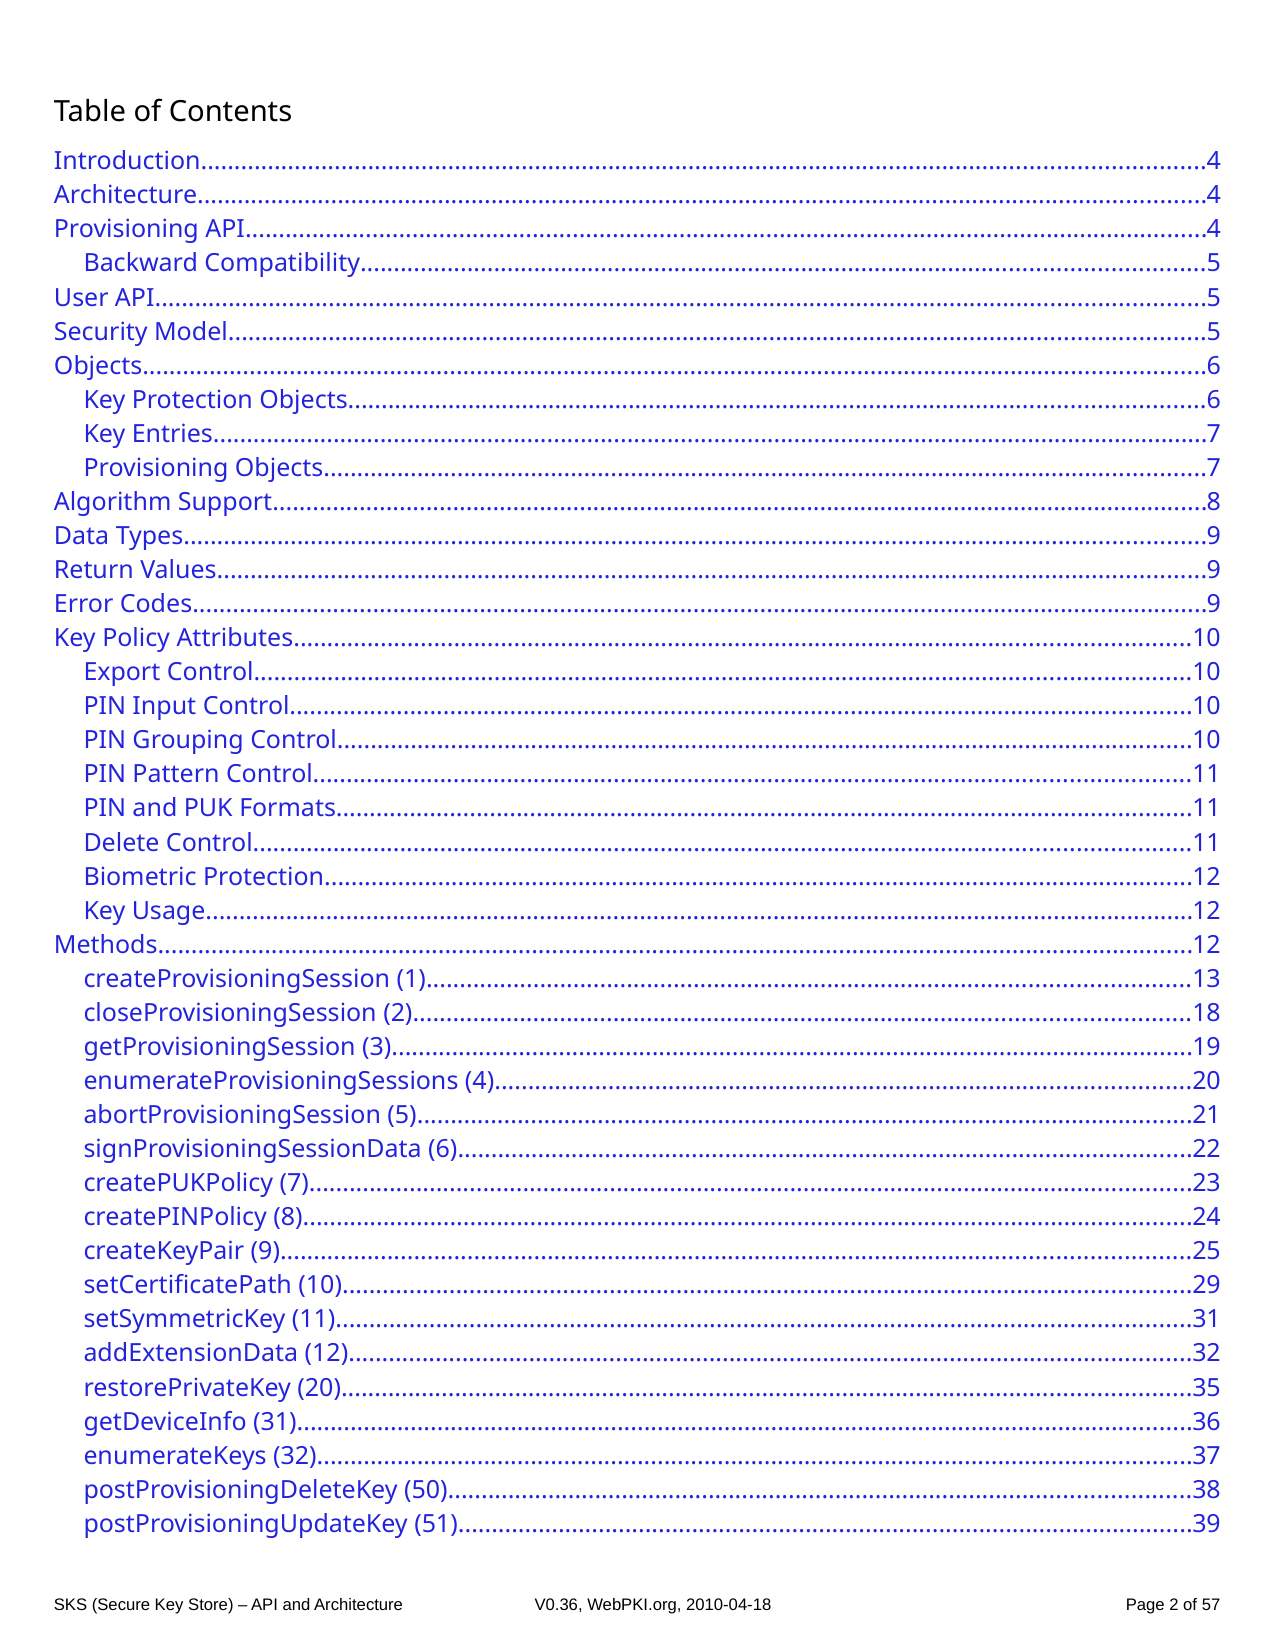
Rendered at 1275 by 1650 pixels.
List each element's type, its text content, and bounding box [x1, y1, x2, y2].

text Introduction 4 [54, 143, 1221, 177]
text User API 5 [54, 279, 1221, 313]
text Error Codes 9 [54, 586, 1221, 620]
text addExtensionData (12) 32 [83, 1335, 1221, 1369]
text createKeyPair (9) 25 [83, 1233, 1221, 1267]
text Architecture 4 [54, 177, 1221, 211]
text enumerateProvisioningSessions (4) 20 [83, 1063, 1221, 1097]
text postProvisioningUpdateKey (51) 39 [83, 1505, 1221, 1539]
text Biometric Protection 12 [83, 858, 1221, 892]
text Key Protection Objects 6 [83, 381, 1221, 415]
text Key Entries 7 [83, 415, 1221, 449]
text Export Control 10 [83, 654, 1221, 688]
text Security Model 5 [54, 313, 1221, 347]
text Data Types 9 [54, 518, 1221, 552]
text Provisioning API 4 [54, 211, 1221, 245]
text Key Policy Attributes 10 [54, 620, 1221, 654]
text closeProvisioningSession (2) 18 [83, 994, 1221, 1028]
text Backward Compatibility 5 [83, 245, 1221, 279]
text setCertificatePath (10) 29 [83, 1267, 1221, 1301]
text setSymmetricKey (11) 31 [83, 1301, 1221, 1335]
text Algorithm Support 8 [54, 483, 1221, 518]
text enumerateKeys (32) 37 [83, 1437, 1221, 1471]
text Return Values 9 [54, 552, 1221, 586]
text Provisioning Objects 7 [83, 449, 1221, 483]
text signProvisioningSessionData (6) 22 [83, 1131, 1221, 1165]
text getProvisioningSession (3) 19 [83, 1028, 1221, 1063]
text PIN Pattern Control 11 [83, 756, 1221, 790]
text PIN Input Control 10 [83, 688, 1221, 722]
text PIN Grouping Control 10 [83, 722, 1221, 756]
text getDeviceInfo (31) 36 [83, 1403, 1221, 1437]
text postProvisioningDeleteKey (50) 38 [83, 1471, 1221, 1505]
text Delete Control 11 [83, 824, 1221, 858]
text Methods 12 [54, 926, 1221, 960]
text Key Usage 12 [83, 892, 1221, 926]
text abortProvisioningSession (5) 21 [83, 1097, 1221, 1131]
text createPUKPolicy (7) 23 [83, 1165, 1221, 1199]
text createPINPolicy (8) 24 [83, 1199, 1221, 1233]
text createProvisioningSession (1) 13 [83, 960, 1221, 994]
subtitle Table of Contents [54, 91, 1221, 130]
text restorePrivateKey (20) 35 [83, 1369, 1221, 1403]
text PIN and PUK Formats 11 [83, 790, 1221, 824]
text Objects 6 [54, 347, 1221, 381]
